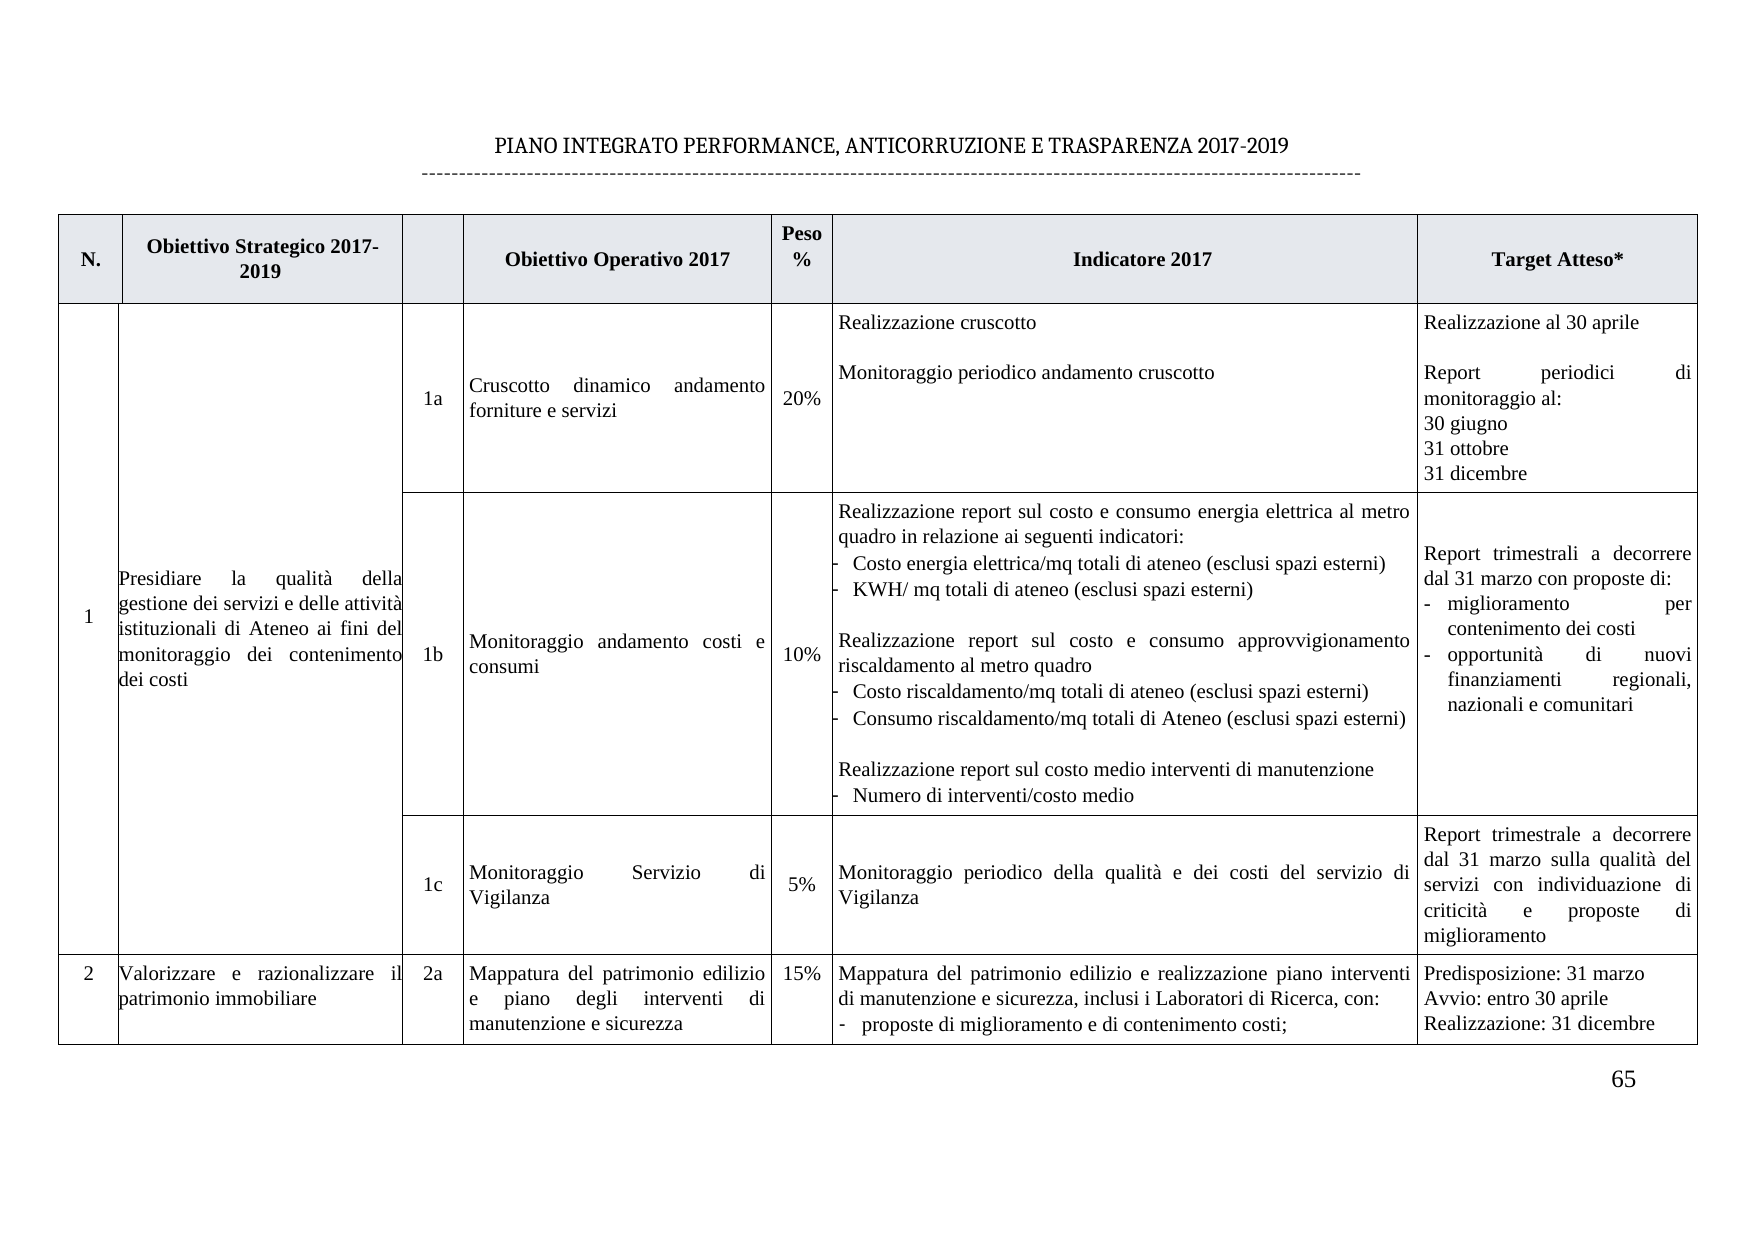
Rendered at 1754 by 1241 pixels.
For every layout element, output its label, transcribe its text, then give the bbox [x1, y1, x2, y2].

table_cell Report trimestrale a decorrere dal 31 marzo sulla qualità del servizi con individuazione di criticità e proposte di miglioramento [1418, 816, 1697, 954]
table_cell Target Atteso* [1418, 215, 1697, 303]
table_cell [403, 215, 463, 303]
table_cell Monitoraggio Servizio di Vigilanza [464, 816, 771, 954]
table_cell Mappatura del patrimonio edilizio e realizzazione piano interventi di manutenzione e sicurezza, inclusi i Laboratori di Ricerca, con: proposte di miglioramento e di contenimento costi; [833, 955, 1417, 1044]
table_cell Cruscotto dinamico andamento forniture e servizi [464, 304, 771, 492]
table_cell N. [59, 215, 122, 303]
table_cell Mappatura del patrimonio edilizio e piano degli interventi di manutenzione e sicurezza [464, 955, 771, 1044]
table_cell Indicatore 2017 [833, 215, 1417, 303]
table_cell Presidiare la qualità della gestione dei servizi e delle attività istituzionali di Ateneo ai fini del monitoraggio dei contenimento dei costi [119, 304, 402, 954]
table_cell Report trimestrali a decorrere dal 31 marzo con proposte di: - miglioramento per contenimento dei costi - opportunità di nuovi finanziamenti regionali, nazionali e comunitari [1418, 493, 1697, 815]
table_cell 15% [772, 955, 832, 1044]
table_cell 1 [59, 304, 118, 954]
table_cell Valorizzare e razionalizzare il patrimonio immobiliare [119, 955, 402, 1044]
table_cell Realizzazione cruscotto Monitoraggio periodico andamento cruscotto [833, 304, 1417, 492]
table_cell 2a [403, 955, 463, 1044]
table_cell 2 [59, 955, 118, 1044]
table_cell Obiettivo Operativo 2017 [464, 215, 771, 303]
table_cell Obiettivo Strategico 2017-2019 [123, 215, 402, 303]
table_cell Monitoraggio periodico della qualità e dei costi del servizio di Vigilanza [833, 816, 1417, 954]
table_cell 5% [772, 816, 832, 954]
table_cell Realizzazione report sul costo e consumo energia elettrica al metro quadro in relazione ai seguenti indicatori: Costo energia elettrica/mq totali di ateneo (esclusi spazi esterni) KWH/ mq totali di ateneo (esclusi spazi esterni) Realizzazione report sul costo e consumo approvvigionamento riscaldamento al metro quadro Costo riscaldamento/mq totali di ateneo (esclusi spazi esterni) Consumo riscaldamento/mq totali di Ateneo (esclusi spazi esterni) Realizzazione report sul costo medio interventi di manutenzione Numero di interventi/costo medio [833, 493, 1417, 815]
table_cell Monitoraggio andamento costi e consumi [464, 493, 771, 815]
table_cell 1a [403, 304, 463, 492]
table_cell Predisposizione: 31 marzo Avvio: entro 30 aprile Realizzazione: 31 dicembre [1418, 955, 1697, 1044]
table_cell 1b [403, 493, 463, 815]
table_cell 10% [772, 493, 832, 815]
table_cell Peso % [772, 215, 832, 303]
table_cell Realizzazione al 30 aprile Report periodici di monitoraggio al: 30 giugno 31 ottobre 31 dicembre [1418, 304, 1697, 492]
table_cell 1c [403, 816, 463, 954]
table_cell 20% [772, 304, 832, 492]
